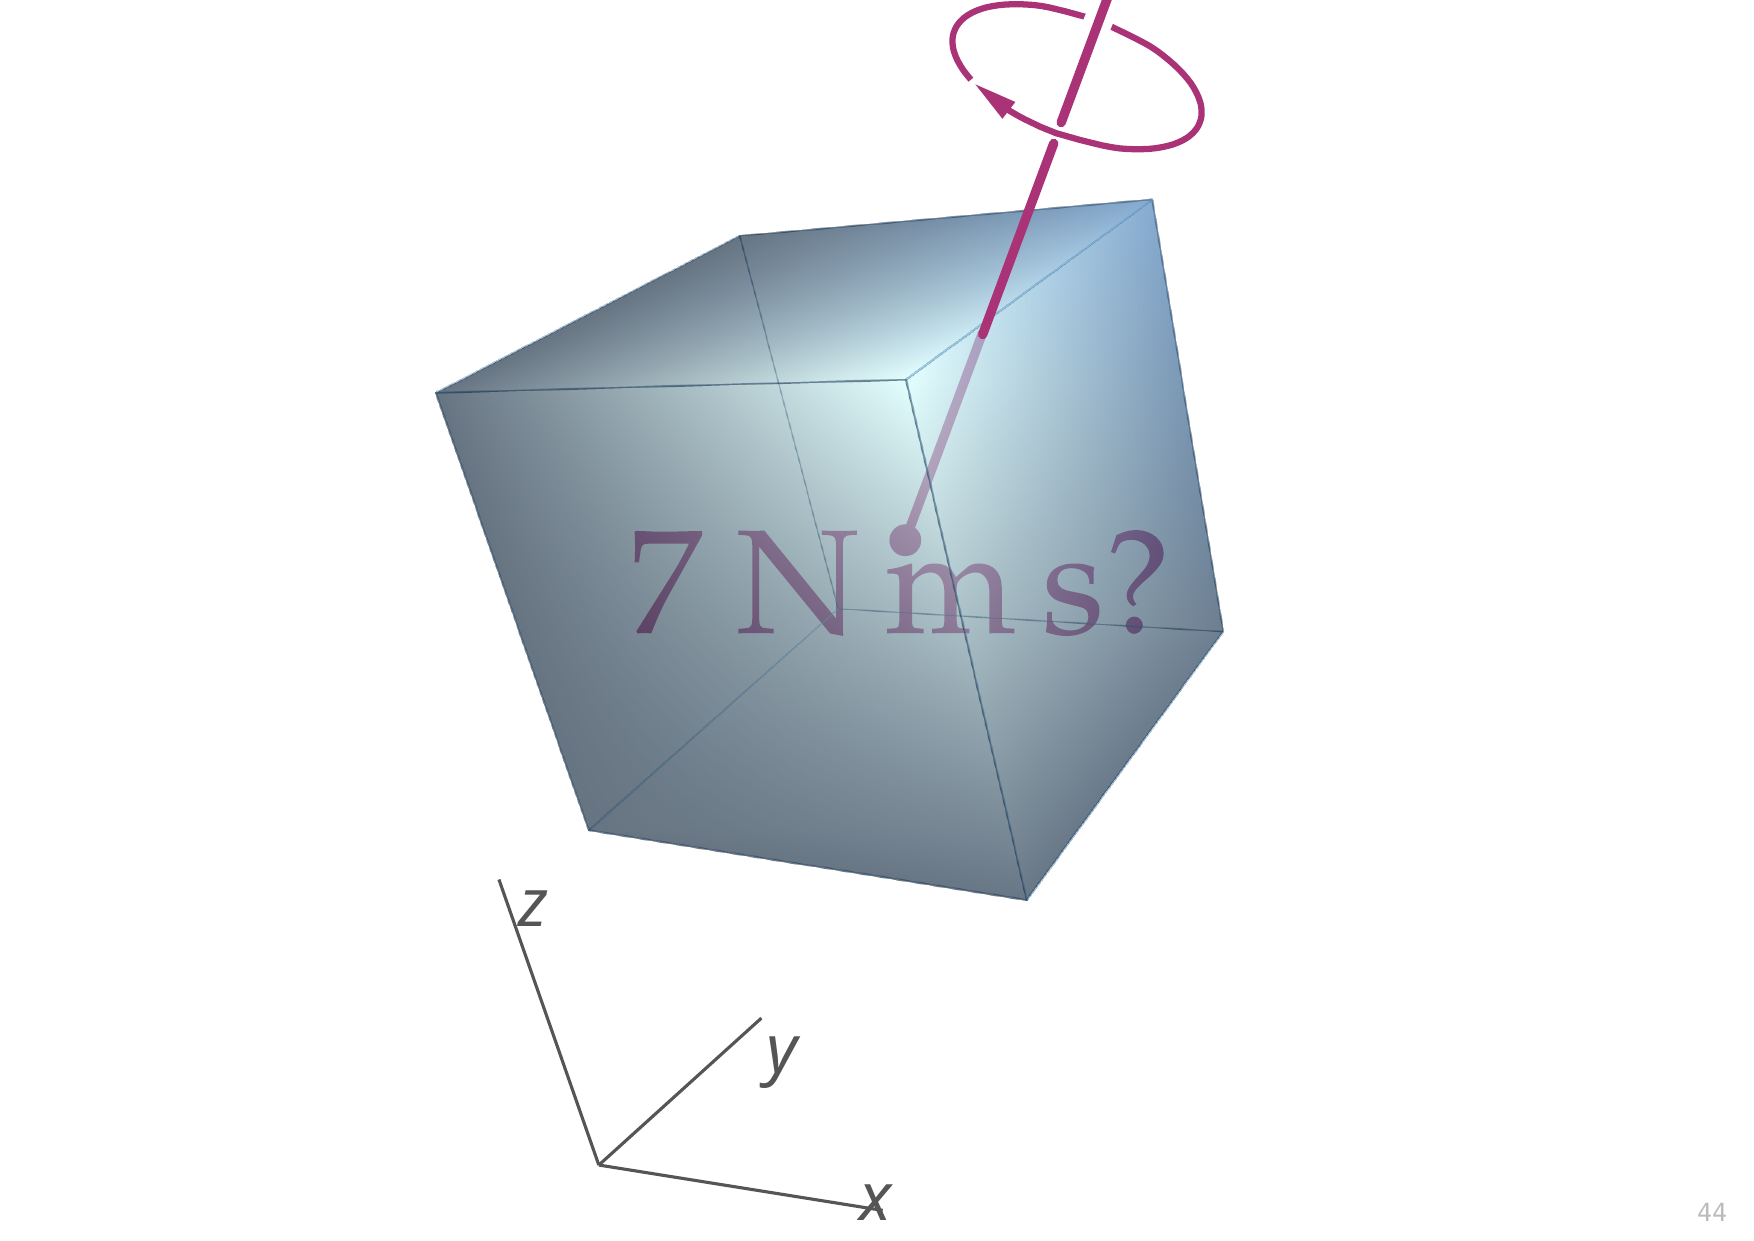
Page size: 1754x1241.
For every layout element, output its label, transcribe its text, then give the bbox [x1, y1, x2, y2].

text_box z [503, 848, 543, 930]
text_box x [844, 1141, 886, 1224]
text_box [1079, 3, 1099, 34]
text_box [1098, 10, 1117, 41]
text_box y [751, 994, 793, 1076]
